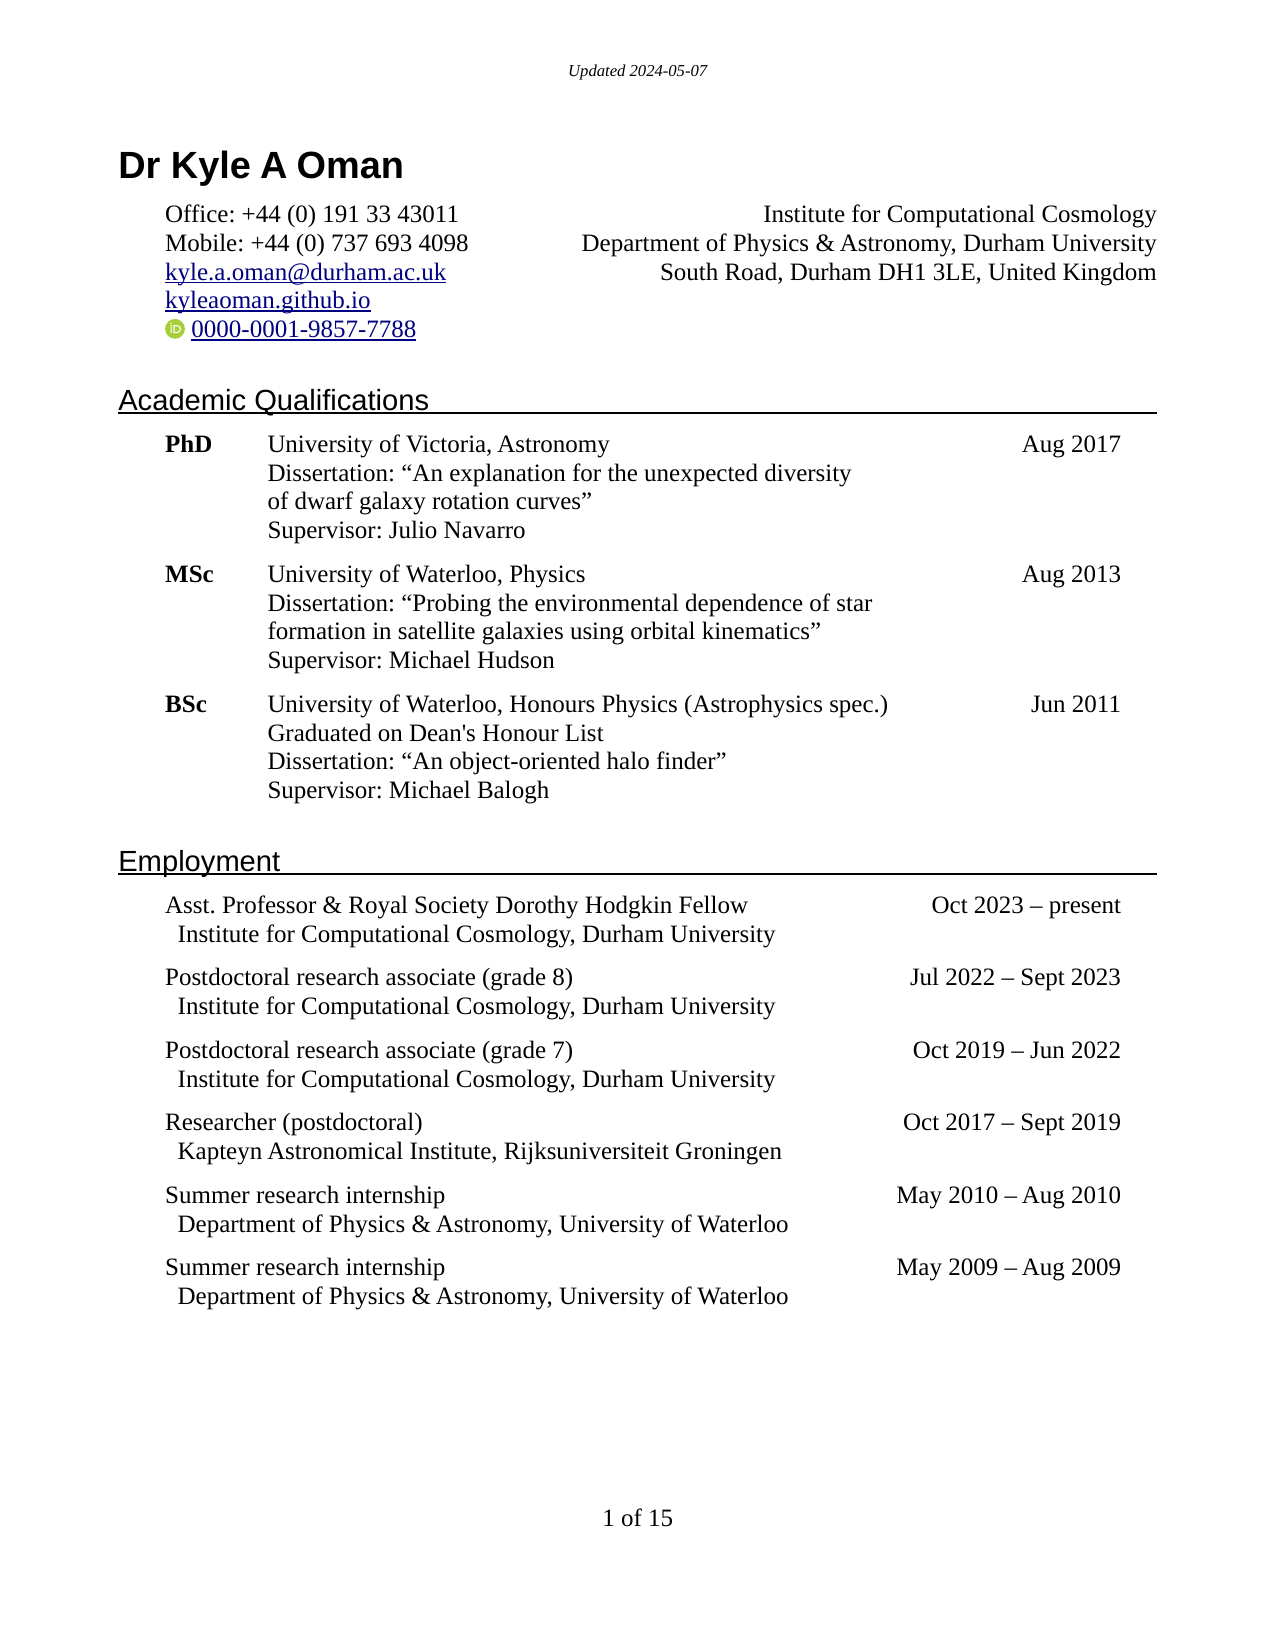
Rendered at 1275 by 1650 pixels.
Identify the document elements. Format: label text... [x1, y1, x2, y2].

text Mobile: +44 (0) 737 693 4098 Department of Physics & Astronomy, Durham University [118, 228, 1157, 257]
text 0000-0001-9857-7788 [118, 314, 1157, 343]
text Summer research internship May 2009 – Aug 2009 Department of Physics & Astronomy, University of Waterloo [118, 1252, 1157, 1310]
text Asst. Professor & Royal Society Dorothy Hodgkin Fellow Oct 2023 – present Institute for Computational Cosmology, Durham University [118, 890, 1157, 947]
subtitle Employment [118, 844, 1157, 873]
subtitle Dr Kyle A Oman [118, 143, 1157, 187]
text MSc University of Waterloo, Physics Aug 2013 Dissertation: “Probing the environmental dependence of star formation in satellite galaxies using orbital kinematics” Supervisor: Michael Hudson [118, 559, 1157, 674]
text Office: +44 (0) 191 33 43011 Institute for Computational Cosmology [118, 199, 1157, 228]
text kyle.a.oman@durham.ac.uk South Road, Durham DH1 3LE, United Kingdom kyleaoman.github.io [118, 257, 1157, 314]
text Summer research internship May 2010 – Aug 2010 Department of Physics & Astronomy, University of Waterloo [118, 1180, 1157, 1237]
text Postdoctoral research associate (grade 7) Oct 2019 – Jun 2022 Institute for Computational Cosmology, Durham University [118, 1035, 1157, 1092]
subtitle Academic Qualifications [118, 383, 1157, 412]
text PhD University of Victoria, Astronomy Aug 2017 Dissertation: “An explanation for the unexpected diversity of dwarf galaxy rotation curves” Supervisor: Julio Navarro [118, 429, 1157, 544]
text Researcher (postdoctoral) Oct 2017 – Sept 2019 Kapteyn Astronomical Institute, Rijksuniversiteit Groningen [118, 1107, 1157, 1165]
text BSc University of Waterloo, Honours Physics (Astrophysics spec.) Jun 2011 Graduated on Dean's Honour List Dissertation: “An object-oriented halo finder” Supervisor: Michael Balogh [118, 689, 1157, 804]
text Postdoctoral research associate (grade 8) Jul 2022 – Sept 2023 Institute for Computational Cosmology, Durham University [118, 962, 1157, 1020]
